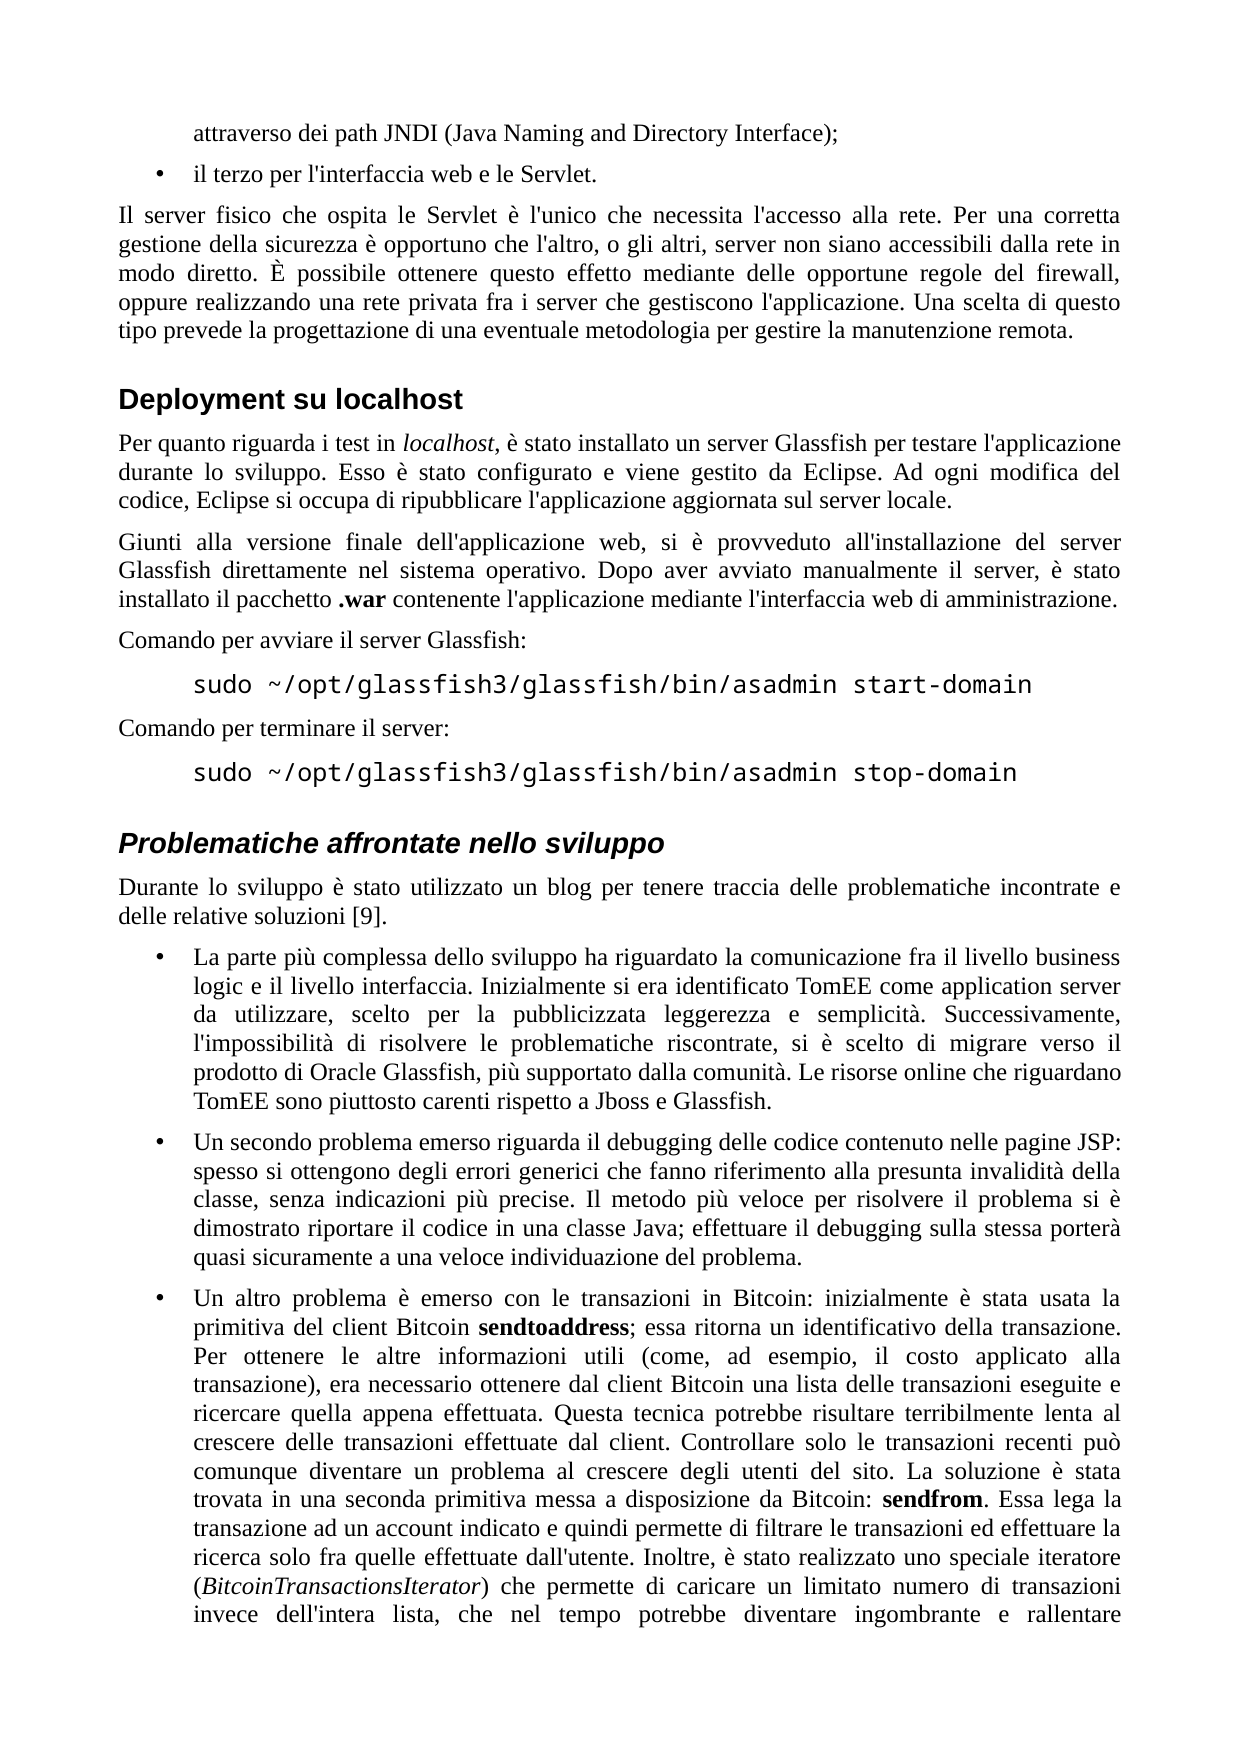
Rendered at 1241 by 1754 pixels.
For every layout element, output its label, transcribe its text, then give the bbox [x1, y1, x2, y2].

list il terzo per l'interfaccia web e le Servlet. [156, 159, 1122, 188]
subtitle Deployment su localhost [118, 382, 1122, 415]
list La parte più complessa dello sviluppo ha riguardato la comunicazione fra il livello business logic e il livello interfaccia. Inizialmente si era identificato TomEE come application server da utilizzare, scelto per la pubblicizzata leggerezza e semplicità. Successivamente, l'impossibilità di risolvere le problematiche riscontrate, si è scelto di migrare verso il prodotto di Oracle Glassfish, più supportato dalla comunità. Le risorse online che riguardano TomEE sono piuttosto carenti rispetto a Jboss e Glassfish. [156, 942, 1122, 1114]
text Per quanto riguarda i test in localhost, è stato installato un server Glassfish per testare l'applicazione durante lo sviluppo. Esso è stato configurato e viene gestito da Eclipse. Ad ogni modifica del codice, Eclipse si occupa di ripubblicare l'applicazione aggiornata sul server locale. [118, 428, 1122, 514]
subtitle Problematiche affrontate nello sviluppo [118, 826, 1122, 859]
list attraverso dei path JNDI (Java Naming and Directory Interface); [156, 118, 1122, 147]
text Giunti alla versione finale dell'applicazione web, si è provveduto all'installazione del server Glassfish direttamente nel sistema operativo. Dopo aver avviato manualmente il server, è stato installato il pacchetto .war contenente l'applicazione mediante l'interfaccia web di amministrazione. [118, 527, 1122, 613]
text Comando per terminare il server: [118, 713, 1122, 742]
text sudo ~/opt/glassfish3/glassfish/bin/asadmin stop-domain [118, 754, 1122, 788]
text Durante lo sviluppo è stato utilizzato un blog per tenere traccia delle problematiche incontrate e delle relative soluzioni [9]. [118, 872, 1122, 929]
list Un secondo problema emerso riguarda il debugging delle codice contenuto nelle pagine JSP: spesso si ottengono degli errori generici che fanno riferimento alla presunta invalidità della classe, senza indicazioni più precise. Il metodo più veloce per risolvere il problema si è dimostrato riportare il codice in una classe Java; effettuare il debugging sulla stessa porterà quasi sicuramente a una veloce individuazione del problema. [156, 1127, 1122, 1271]
text Comando per avviare il server Glassfish: [118, 625, 1122, 654]
text Il server fisico che ospita le Servlet è l'unico che necessita l'accesso alla rete. Per una corretta gestione della sicurezza è opportuno che l'altro, o gli altri, server non siano accessibili dalla rete in modo diretto. È possibile ottenere questo effetto mediante delle opportune regole del firewall, oppure realizzando una rete privata fra i server che gestiscono l'applicazione. Una scelta di questo tipo prevede la progettazione di una eventuale metodologia per gestire la manutenzione remota. [118, 201, 1122, 344]
text sudo ~/opt/glassfish3/glassfish/bin/asadmin start-domain [118, 667, 1122, 701]
list Un altro problema è emerso con le transazioni in Bitcoin: inizialmente è stata usata la primitiva del client Bitcoin sendtoaddress; essa ritorna un identificativo della transazione. Per ottenere le altre informazioni utili (come, ad esempio, il costo applicato alla transazione), era necessario ottenere dal client Bitcoin una lista delle transazioni eseguite e ricercare quella appena effettuata. Questa tecnica potrebbe risultare terribilmente lenta al crescere delle transazioni effettuate dal client. Controllare solo le transazioni recenti può comunque diventare un problema al crescere degli utenti del sito. La soluzione è stata trovata in una seconda primitiva messa a disposizione da Bitcoin: sendfrom. Essa lega la transazione ad un account indicato e quindi permette di filtrare le transazioni ed effettuare la ricerca solo fra quelle effettuate dall'utente. Inoltre, è stato realizzato uno speciale iteratore (BitcoinTransactionsIterator) che permette di caricare un limitato numero di transazioni invece dell'intera lista, che nel tempo potrebbe diventare ingombrante e rallentare [156, 1283, 1122, 1628]
